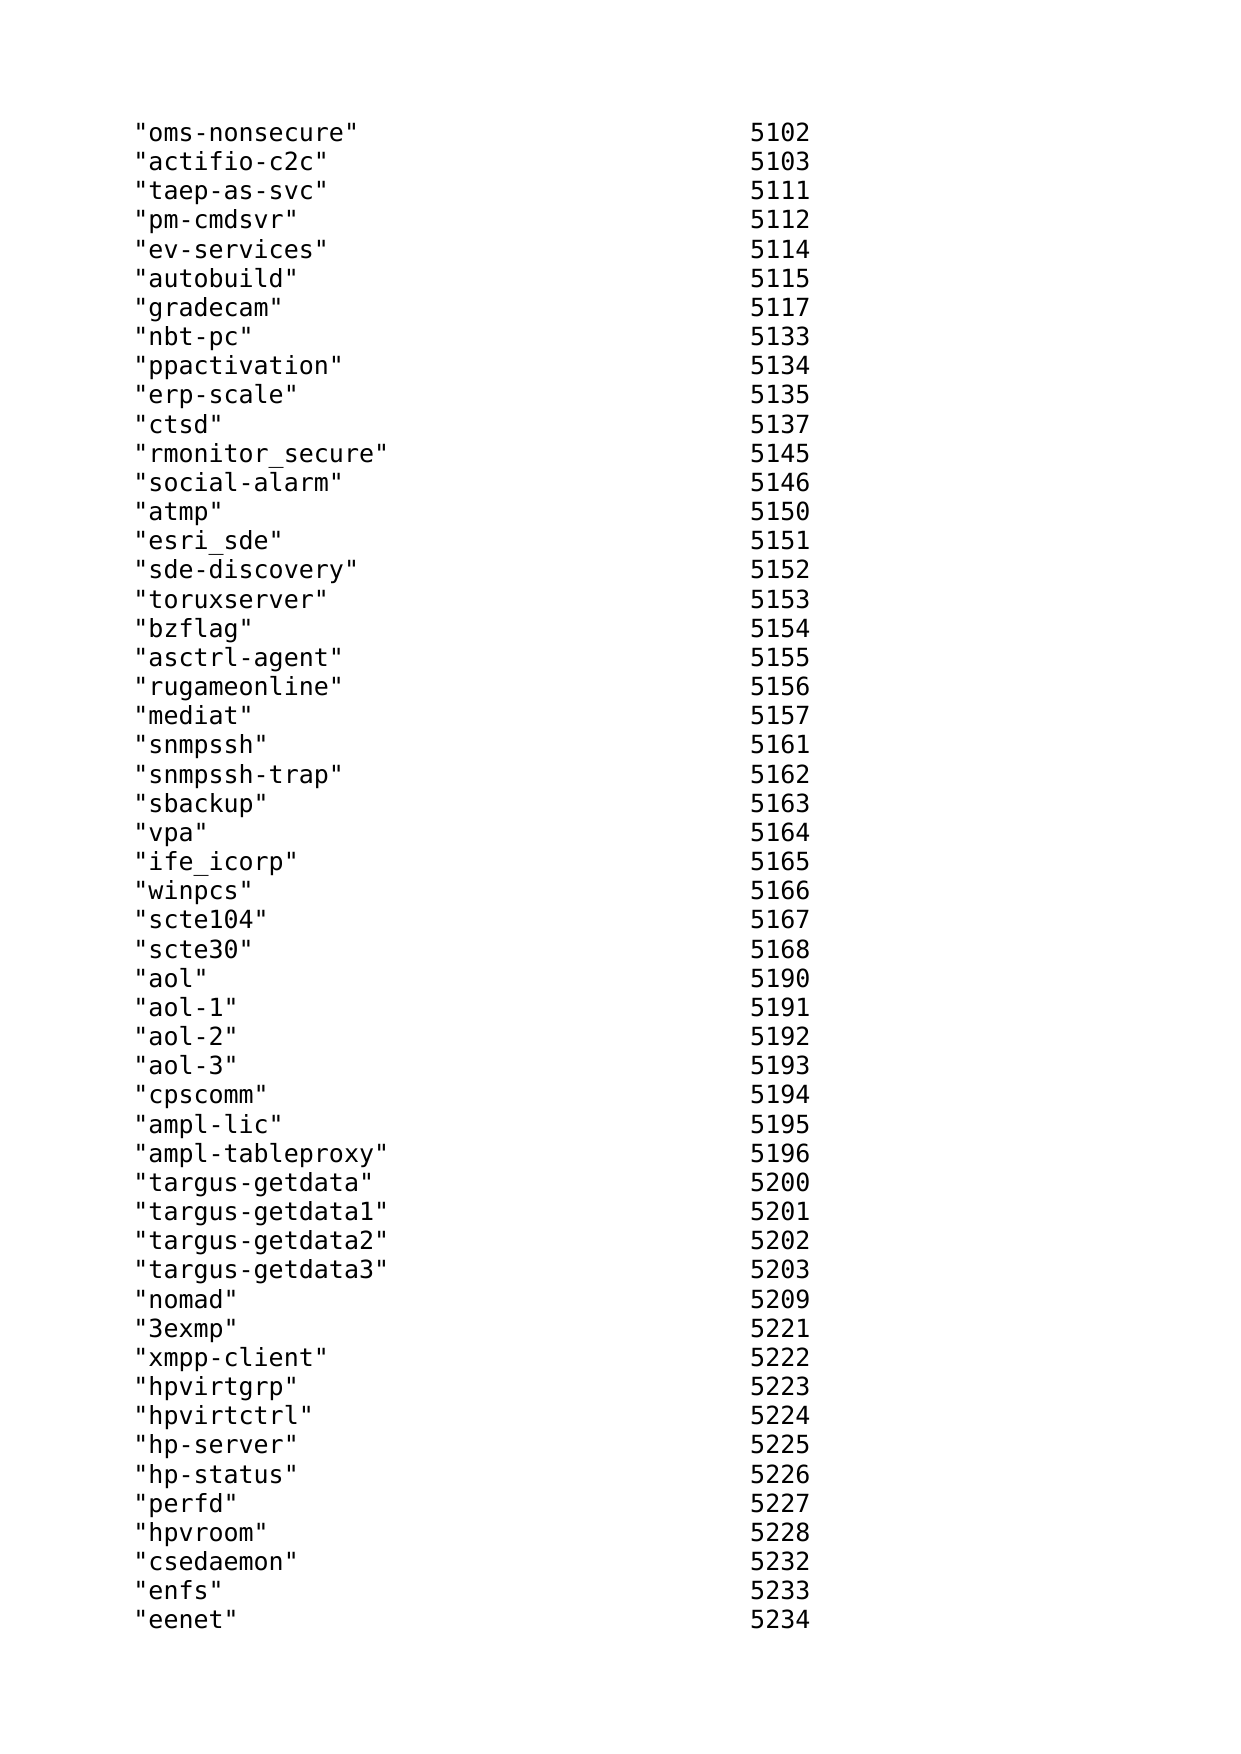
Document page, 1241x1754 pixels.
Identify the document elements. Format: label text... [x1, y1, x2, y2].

text "oms-nonsecure" 5102 "actifio-c2c" 5103 "taep-as-svc" 5111 "pm-cmdsvr" 5112 "ev-services" 5114 "autobuild" 5115 "gradecam" 5117 "nbt-pc" 5133 "ppactivation" 5134 "erp-scale" 5135 "ctsd" 5137 "rmonitor_secure" 5145 "social-alarm" 5146 "atmp" 5150 "esri_sde" 5151 "sde-discovery" 5152 "toruxserver" 5153 "bzflag" 5154 "asctrl-agent" 5155 "rugameonline" 5156 "mediat" 5157 "snmpssh" 5161 "snmpssh-trap" 5162 "sbackup" 5163 "vpa" 5164 "ife_icorp" 5165 "winpcs" 5166 "scte104" 5167 "scte30" 5168 "aol" 5190 "aol-1" 5191 "aol-2" 5192 "aol-3" 5193 "cpscomm" 5194 "ampl-lic" 5195 "ampl-tableproxy" 5196 "targus-getdata" 5200 "targus-getdata1" 5201 "targus-getdata2" 5202 "targus-getdata3" 5203 "nomad" 5209 "3exmp" 5221 "xmpp-client" 5222 "hpvirtgrp" 5223 "hpvirtctrl" 5224 "hp-server" 5225 "hp-status" 5226 "perfd" 5227 "hpvroom" 5228 "csedaemon" 5232 "enfs" 5233 "eenet" 5234 [118, 118, 1122, 1635]
